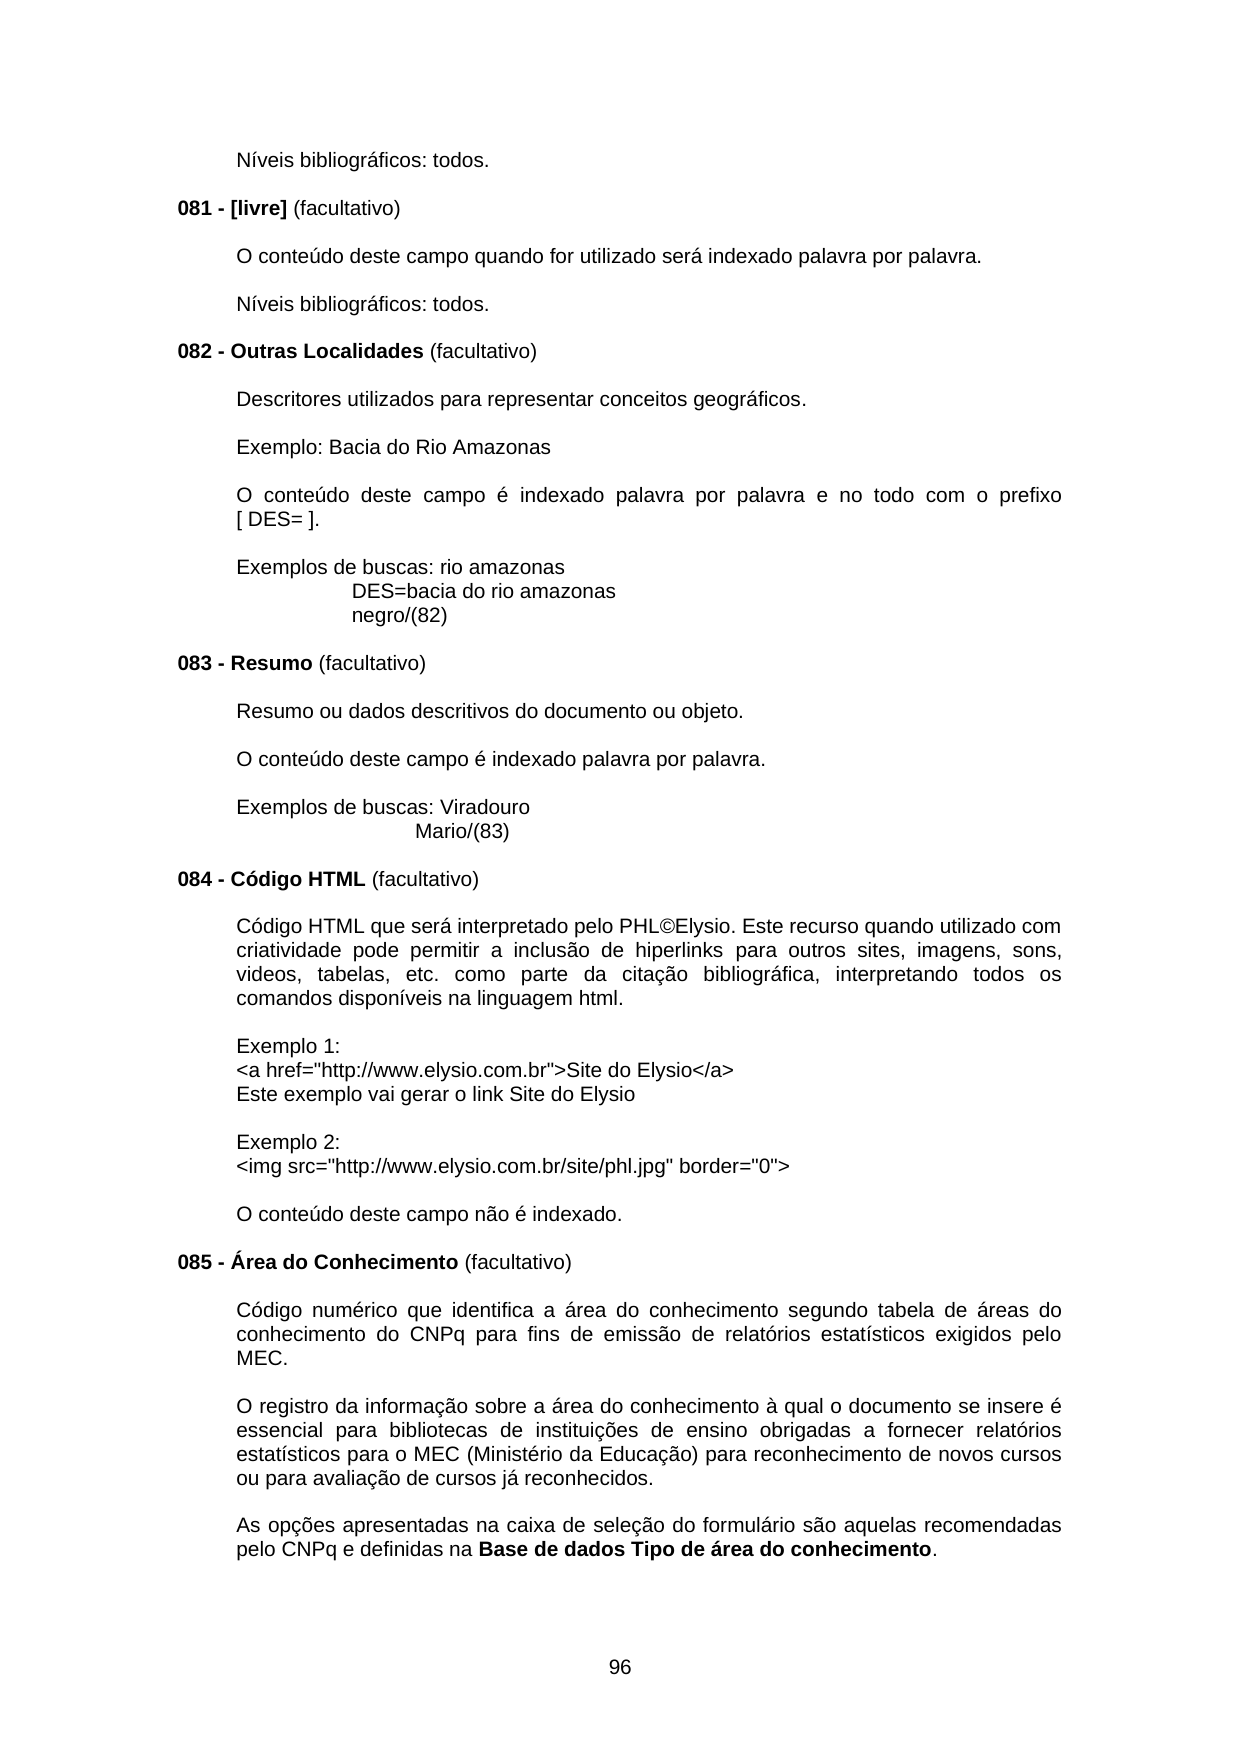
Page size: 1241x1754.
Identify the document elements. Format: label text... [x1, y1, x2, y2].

text O conteúdo deste campo é indexado palavra por palavra. [236, 747, 1063, 771]
text Descritores utilizados para representar conceitos geográficos. [236, 387, 1063, 411]
text 082 - Outras Localidades (facultativo) [177, 339, 1063, 363]
text <img src="http://www.elysio.com.br/site/phl.jpg" border="0"> [236, 1154, 1063, 1178]
text Exemplo 1: [236, 1034, 1063, 1058]
text Código numérico que identifica a área do conhecimento segundo tabela de áreas do conhecimento do CNPq para fins de emissão de relatórios estatísticos exigidos pelo MEC. [236, 1298, 1063, 1369]
text Exemplos de buscas: rio amazonas [236, 555, 1063, 579]
text Exemplos de buscas: Viradouro [236, 794, 1063, 818]
text O registro da informação sobre a área do conhecimento à qual o documento se insere é essencial para bibliotecas de instituições de ensino obrigadas a fornecer relatórios estatísticos para o MEC (Ministério da Educação) para reconhecimento de novos cursos ou para avaliação de cursos já reconhecidos. [236, 1393, 1063, 1489]
text Níveis bibliográficos: todos. [236, 291, 1063, 315]
text O conteúdo deste campo quando for utilizado será indexado palavra por palavra. [236, 243, 1063, 267]
text DES=bacia do rio amazonas [236, 579, 1063, 603]
text 084 - Código HTML (facultativo) [177, 866, 1063, 890]
text Mario/(83) [236, 818, 1063, 842]
text Código HTML que será interpretado pelo PHL©Elysio. Este recurso quando utilizado com criatividade pode permitir a inclusão de hiperlinks para outros sites, imagens, sons, videos, tabelas, etc. como parte da citação bibliográfica, interpretando todos os comandos disponíveis na linguagem html. [236, 914, 1063, 1010]
text Este exemplo vai gerar o link Site do Elysio [236, 1082, 1063, 1106]
text <a href="http://www.elysio.com.br">Site do Elysio</a> [236, 1058, 1063, 1082]
text Níveis bibliográficos: todos. [236, 148, 1063, 172]
text As opções apresentadas na caixa de seleção do formulário são aquelas recomendadas pelo CNPq e definidas na Base de dados Tipo de área do conhecimento. [236, 1513, 1063, 1561]
text negro/(82) [236, 603, 1063, 627]
text Resumo ou dados descritivos do documento ou objeto. [236, 699, 1063, 723]
text Exemplo 2: [236, 1130, 1063, 1154]
text 081 - [livre] (facultativo) [177, 196, 1063, 219]
text O conteúdo deste campo é indexado palavra por palavra e no todo com o prefixo [ DES= ]. [236, 483, 1063, 531]
text Exemplo: Bacia do Rio Amazonas [236, 435, 1063, 459]
text O conteúdo deste campo não é indexado. [236, 1202, 1063, 1226]
text 083 - Resumo (facultativo) [177, 651, 1063, 675]
text 085 - Área do Conhecimento (facultativo) [177, 1250, 1063, 1274]
